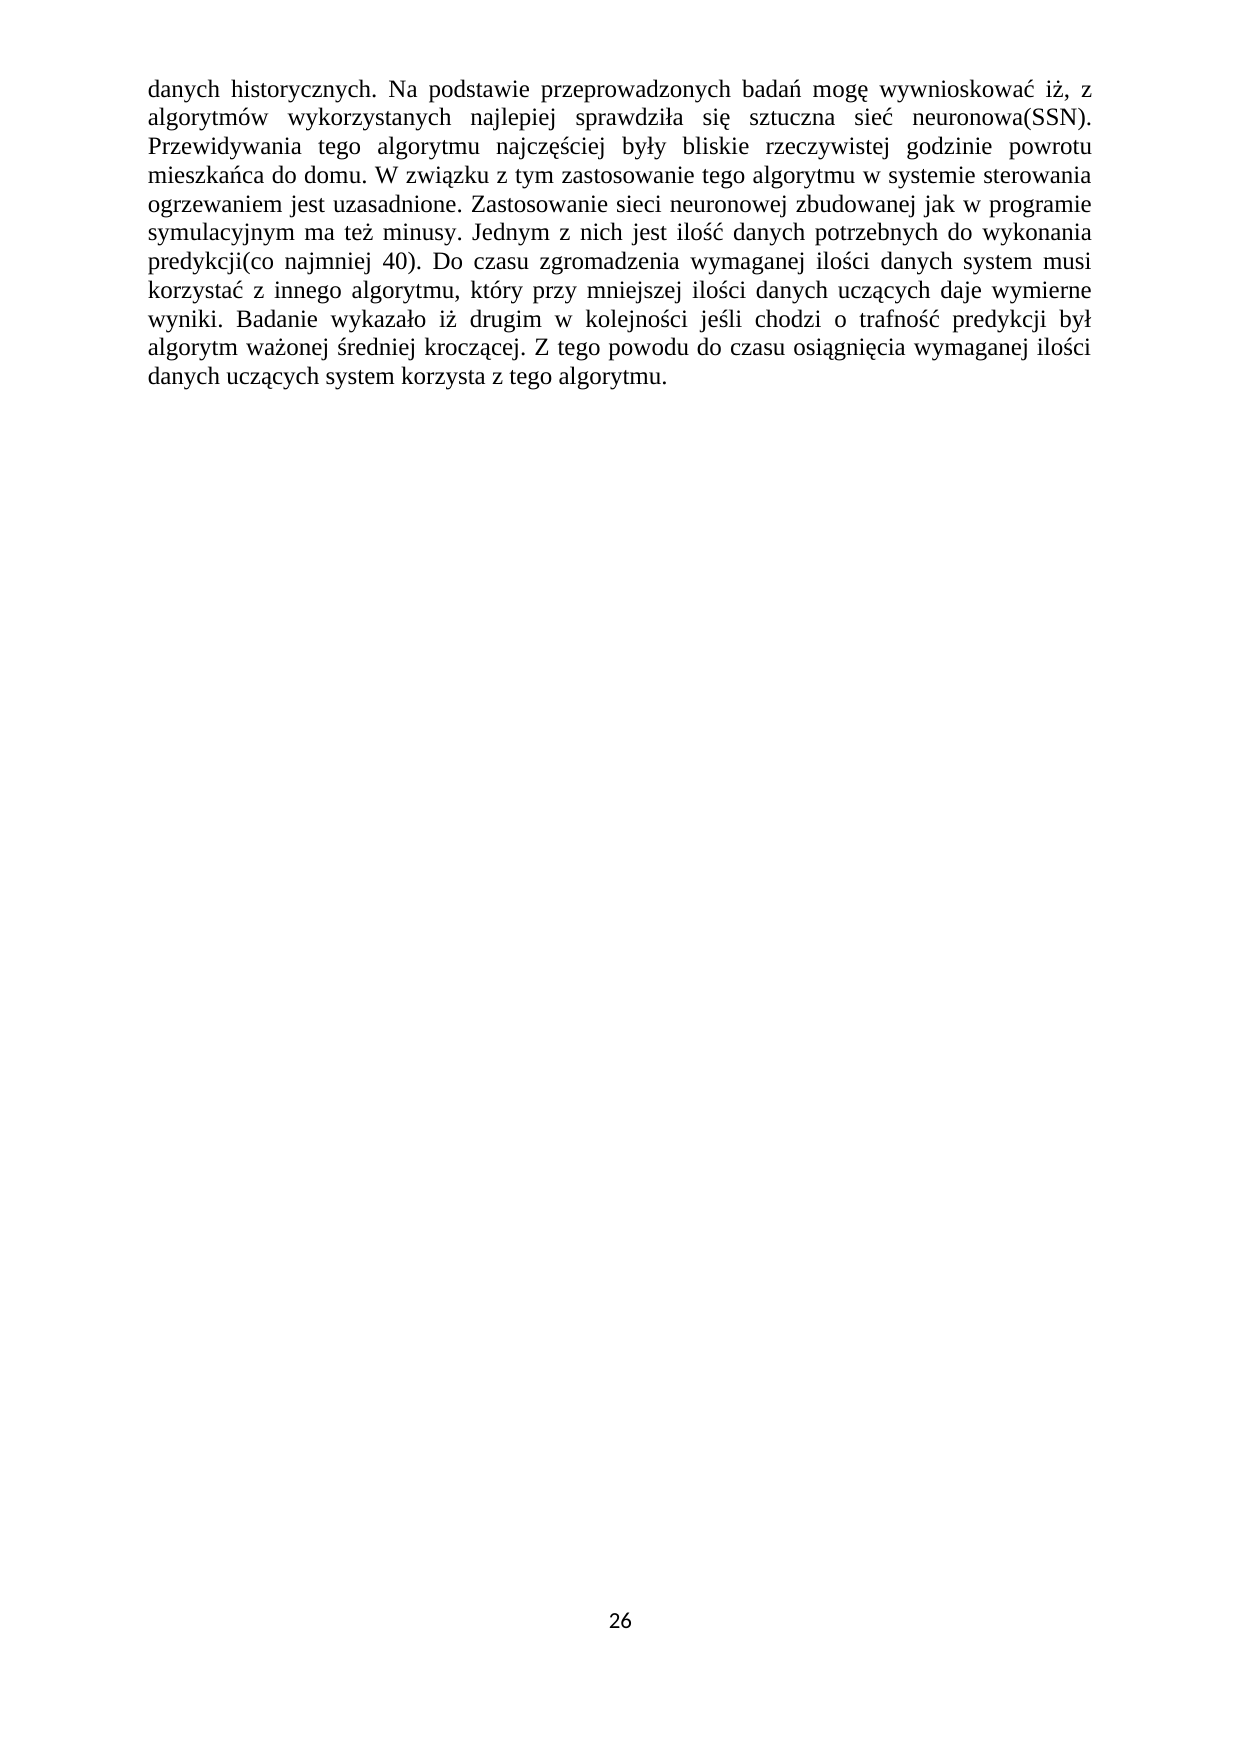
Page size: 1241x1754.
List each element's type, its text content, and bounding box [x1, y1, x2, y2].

text danych historycznych. Na podstawie przeprowadzonych badań mogę wywnioskować iż, z algorytmów wykorzystanych najlepiej sprawdziła się sztuczna sieć neuronowa(SSN). Przewidywania tego algorytmu najczęściej były bliskie rzeczywistej godzinie powrotu mieszkańca do domu. W związku z tym zastosowanie tego algorytmu w systemie sterowania ogrzewaniem jest uzasadnione. Zastosowanie sieci neuronowej zbudowanej jak w programie symulacyjnym ma też minusy. Jednym z nich jest ilość danych potrzebnych do wykonania predykcji(co najmniej 40). Do czasu zgromadzenia wymaganej ilości danych system musi korzystać z innego algorytmu, który przy mniejszej ilości danych uczących daje wymierne wyniki. Badanie wykazało iż drugim w kolejności jeśli chodzi o trafność predykcji był algorytm ważonej średniej kroczącej. Z tego powodu do czasu osiągnięcia wymaganej ilości danych uczących system korzysta z tego algorytmu. [148, 74, 1093, 390]
